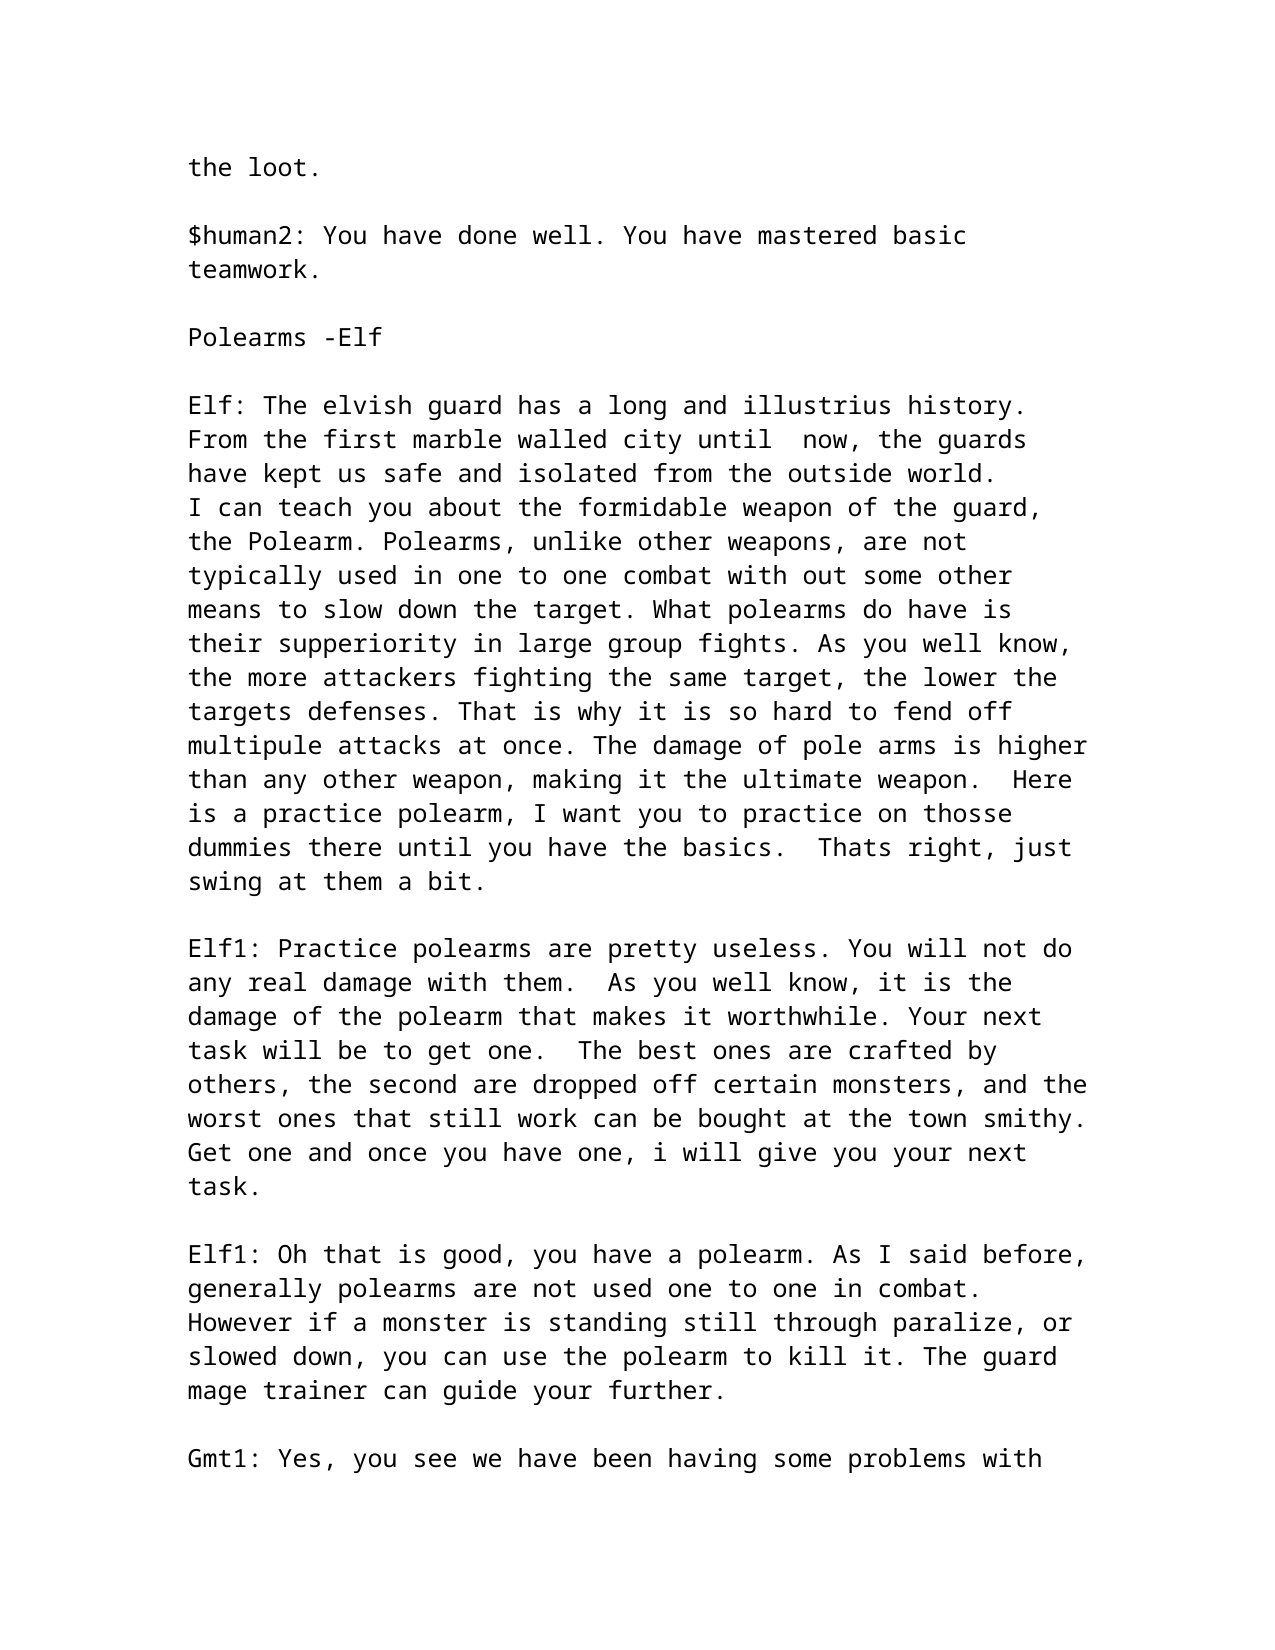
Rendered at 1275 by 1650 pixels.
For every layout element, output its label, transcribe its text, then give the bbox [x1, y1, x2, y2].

text $human2: You have done well. You have mastered basic teamwork. [187, 218, 1087, 286]
text Gmt1: Yes, you see we have been having some problems with [187, 1440, 1087, 1474]
text the loot. [187, 150, 1087, 184]
text Elf1: Practice polearms are pretty useless. You will not do any real damage with them. As you well know, it is the damage of the polearm that makes it worthwhile. Your next task will be to get one. The best ones are crafted by others, the second are dropped off certain monsters, and the worst ones that still work can be bought at the town smithy. Get one and once you have one, i will give you your next task. [187, 931, 1087, 1203]
text I can teach you about the formidable weapon of the guard, the Polearm. Polearms, unlike other weapons, are not typically used in one to one combat with out some other means to slow down the target. What polearms do have is their supperiority in large group fights. As you well know, the more attackers fighting the same target, the lower the targets defenses. That is why it is so hard to fend off multipule attacks at once. The damage of pole arms is higher than any other weapon, making it the ultimate weapon. Here is a practice polearm, I want you to practice on thosse dummies there until you have the basics. Thats right, just swing at them a bit. [187, 489, 1087, 897]
text Elf: The elvish guard has a long and illustrius history. From the first marble walled city until now, the guards have kept us safe and isolated from the outside world. [187, 388, 1087, 489]
text Elf1: Oh that is good, you have a polearm. As I said before, generally polearms are not used one to one in combat. However if a monster is standing still through paralize, or slowed down, you can use the polearm to kill it. The guard mage trainer can guide your further. [187, 1237, 1087, 1406]
text Polearms -Elf [187, 320, 1087, 354]
